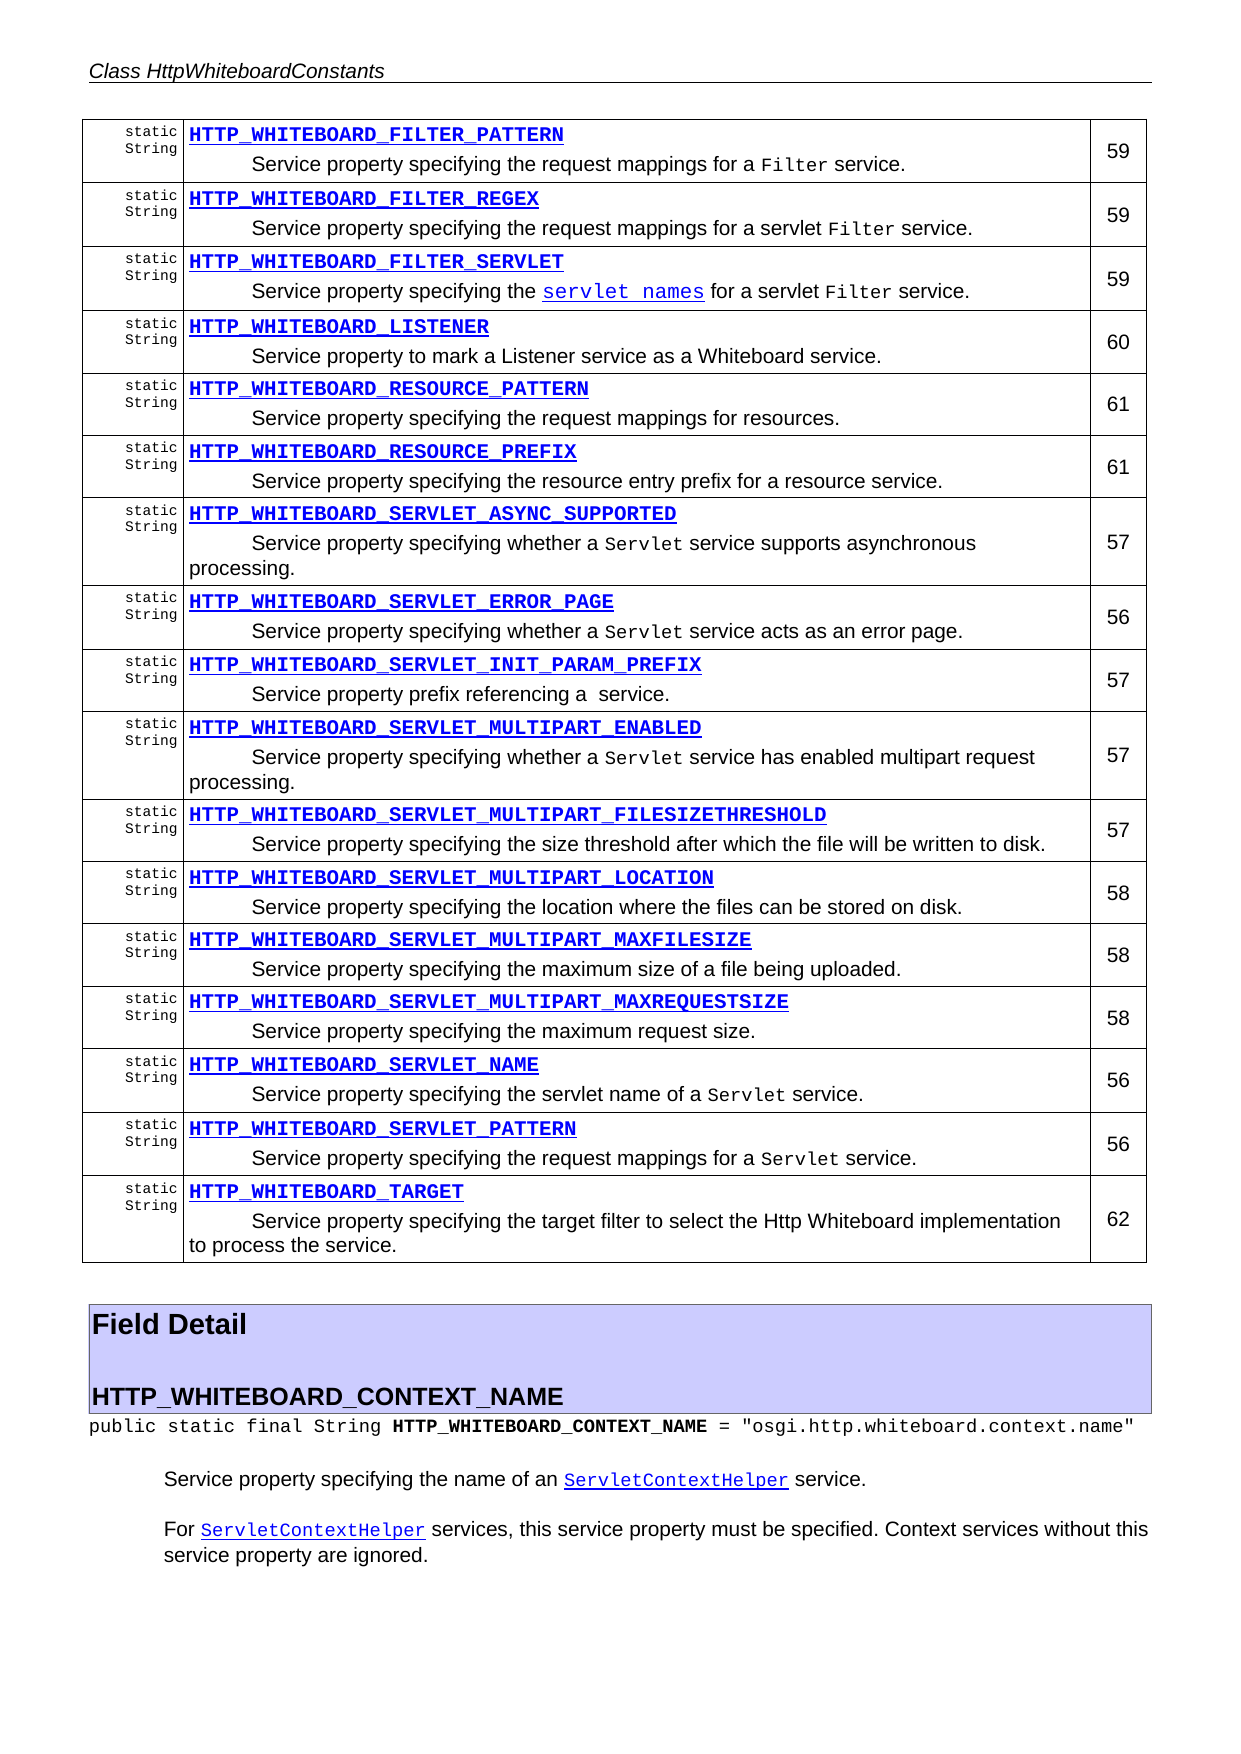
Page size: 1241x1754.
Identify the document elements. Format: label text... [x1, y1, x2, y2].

subtitle Field Detail [90, 1305, 1151, 1341]
table_cell static String [83, 1176, 183, 1262]
table_cell 57 [1091, 120, 1146, 182]
table_cell static String [83, 1049, 183, 1112]
table_cell 60 [1091, 436, 1146, 497]
table_cell static String [83, 712, 183, 798]
table_cell static String [83, 183, 183, 246]
table_cell 60 [1091, 374, 1146, 435]
table_cell HTTP_WHITEBOARD_SERVLET_PATTERN Service property specifying the request mappings for a Servlet service. [184, 1113, 1090, 1175]
table_cell 57 [1091, 924, 1146, 986]
table_cell HTTP_WHITEBOARD_SERVLET_ASYNC_SUPPORTED Service property specifying whether a Servlet service supports asynchronous processing. [184, 498, 1090, 585]
table_cell HTTP_WHITEBOARD_LISTENER Service property to mark a Listener service as a Whiteboard service. [184, 311, 1090, 372]
table_cell 58 [1091, 183, 1146, 246]
table_cell static String [83, 498, 183, 585]
table_cell static String [83, 586, 183, 648]
table_cell 55 [1091, 1049, 1146, 1112]
table_cell HTTP_WHITEBOARD_SERVLET_MULTIPART_MAXFILESIZE Service property specifying the maximum size of a file being uploaded. [184, 924, 1090, 986]
table_cell static String [83, 374, 183, 435]
table_cell 56 [1091, 498, 1146, 585]
table_cell HTTP_WHITEBOARD_SERVLET_INIT_PARAM_PREFIX Service property prefix referencing a service. [184, 650, 1090, 711]
text public static final String HTTP_WHITEBOARD_CONTEXT_NAME = "osgi.http.whiteboard.context.name" [88, 1417, 1152, 1438]
table_cell HTTP_WHITEBOARD_RESOURCE_PATTERN Service property specifying the request mappings for resources. [184, 374, 1090, 435]
table_cell static String [83, 800, 183, 861]
table_cell HTTP_WHITEBOARD_FILTER_PATTERN Service property specifying the request mappings for a Filter service. [184, 120, 1090, 182]
table_cell 56 [1091, 712, 1146, 798]
table_cell HTTP_WHITEBOARD_SERVLET_MULTIPART_LOCATION Service property specifying the location where the files can be stored on disk. [184, 862, 1090, 923]
table_cell static String [83, 1113, 183, 1175]
text For ServletContextHelper services, this service property must be specified. Context services without this service property are ignored. [163, 1517, 1152, 1566]
table_cell static String [83, 247, 183, 310]
table_cell HTTP_WHITEBOARD_SERVLET_MULTIPART_FILESIZETHRESHOLD Service property specifying the size threshold after which the file will be written to disk. [184, 800, 1090, 861]
table_cell HTTP_WHITEBOARD_SERVLET_ERROR_PAGE Service property specifying whether a Servlet service acts as an error page. [184, 586, 1090, 648]
table_cell static String [83, 436, 183, 497]
table_cell static String [83, 311, 183, 372]
table_cell HTTP_WHITEBOARD_SERVLET_MULTIPART_ENABLED Service property specifying whether a Servlet service has enabled multipart request processing. [184, 712, 1090, 798]
table_cell 55 [1091, 586, 1146, 648]
table_cell HTTP_WHITEBOARD_SERVLET_MULTIPART_MAXREQUESTSIZE Service property specifying the maximum request size. [184, 987, 1090, 1048]
table_cell static String [83, 120, 183, 182]
table_cell 59 [1091, 311, 1146, 372]
text Service property specifying the name of an ServletContextHelper service. [163, 1467, 1152, 1492]
table_cell HTTP_WHITEBOARD_SERVLET_NAME Service property specifying the servlet name of a Servlet service. [184, 1049, 1090, 1112]
table_cell 55 [1091, 1113, 1146, 1175]
table_cell HTTP_WHITEBOARD_FILTER_REGEX Service property specifying the request mappings for a servlet Filter service. [184, 183, 1090, 246]
table_cell 56 [1091, 800, 1146, 861]
table_cell 61 [1091, 1176, 1146, 1262]
table_cell HTTP_WHITEBOARD_FILTER_SERVLET Service property specifying the servlet names for a servlet Filter service. [184, 247, 1090, 310]
subtitle HTTP_WHITEBOARD_CONTEXT_NAME [90, 1379, 1151, 1413]
table_cell 57 [1091, 987, 1146, 1048]
table_cell HTTP_WHITEBOARD_TARGET Service property specifying the target filter to select the Http Whiteboard implementation to process the service. [184, 1176, 1090, 1262]
table_cell 58 [1091, 247, 1146, 310]
table_cell static String [83, 650, 183, 711]
table_cell HTTP_WHITEBOARD_RESOURCE_PREFIX Service property specifying the resource entry prefix for a resource service. [184, 436, 1090, 497]
table_cell 56 [1091, 650, 1146, 711]
table_cell 56 [1091, 862, 1146, 923]
table_cell static String [83, 862, 183, 923]
table_cell static String [83, 924, 183, 986]
table_cell static String [83, 987, 183, 1048]
